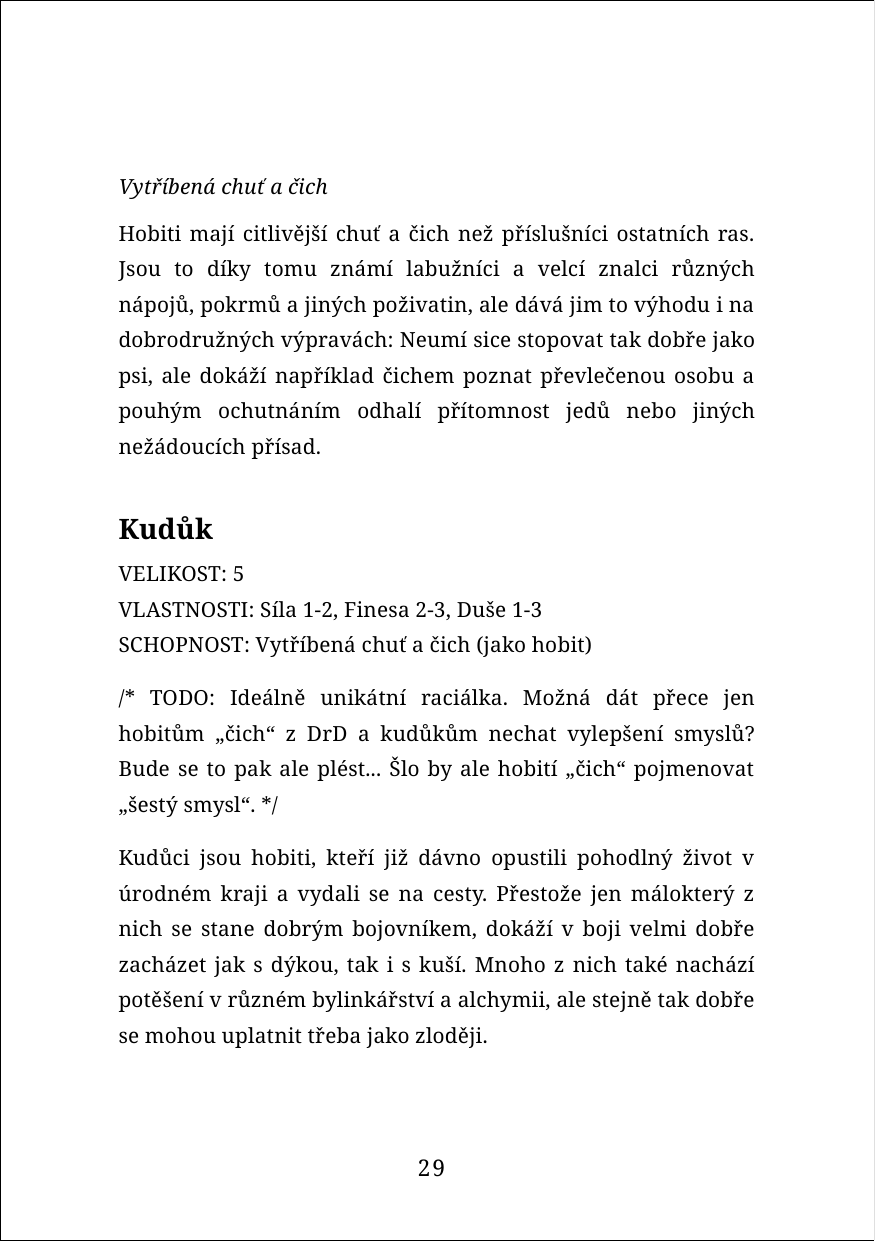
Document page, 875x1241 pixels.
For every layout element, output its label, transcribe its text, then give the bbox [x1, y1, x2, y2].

text Hobiti mají citlivější chuť a čich než příslušníci ostatních ras. Jsou to díky tomu známí labužníci a velcí znalci různých nápojů, pokrmů a jiných poživatin, ale dává jim to výhodu i na dobrodružných výpravách: Neumí sice stopovat tak dobře jako psi, ale dokáží například čichem poznat převlečenou osobu a pouhým ochutnáním odhalí přítomnost jedů nebo jiných nežádoucích přísad. [118, 219, 756, 461]
text Kudůci jsou hobiti, kteří již dávno opustili pohodlný život v úrodném kraji a vydali se na cesty. Přestože jen málokterý z nich se stane dobrým bojovníkem, dokáží v boji velmi dobře zacházet jak s dýkou, tak i s kuší. Mnoho z nich také nachází potěšení v různém bylinkářství a alchymii, ale stejně tak dobře se mohou uplatnit třeba jako zloději. [118, 843, 756, 1049]
subtitle Kudůk [118, 509, 756, 547]
text VELIKOST: 5 VLASTNOSTI: Síla 1-2, Finesa 2-3, Duše 1-3 SCHOPNOST: Vytříbená chuť a čich (jako hobit) [118, 559, 756, 659]
text /* TODO: Ideálně unikátní raciálka. Možná dát přece jen hobitům „čich“ z DrD a kudůkům nechat vylepšení smyslů? Bude se to pak ale plést... Šlo by ale hobití „čich“ pojmenovat „šestý smysl“. */ [118, 683, 756, 818]
text Vytříbená chuť a čich [118, 172, 756, 200]
